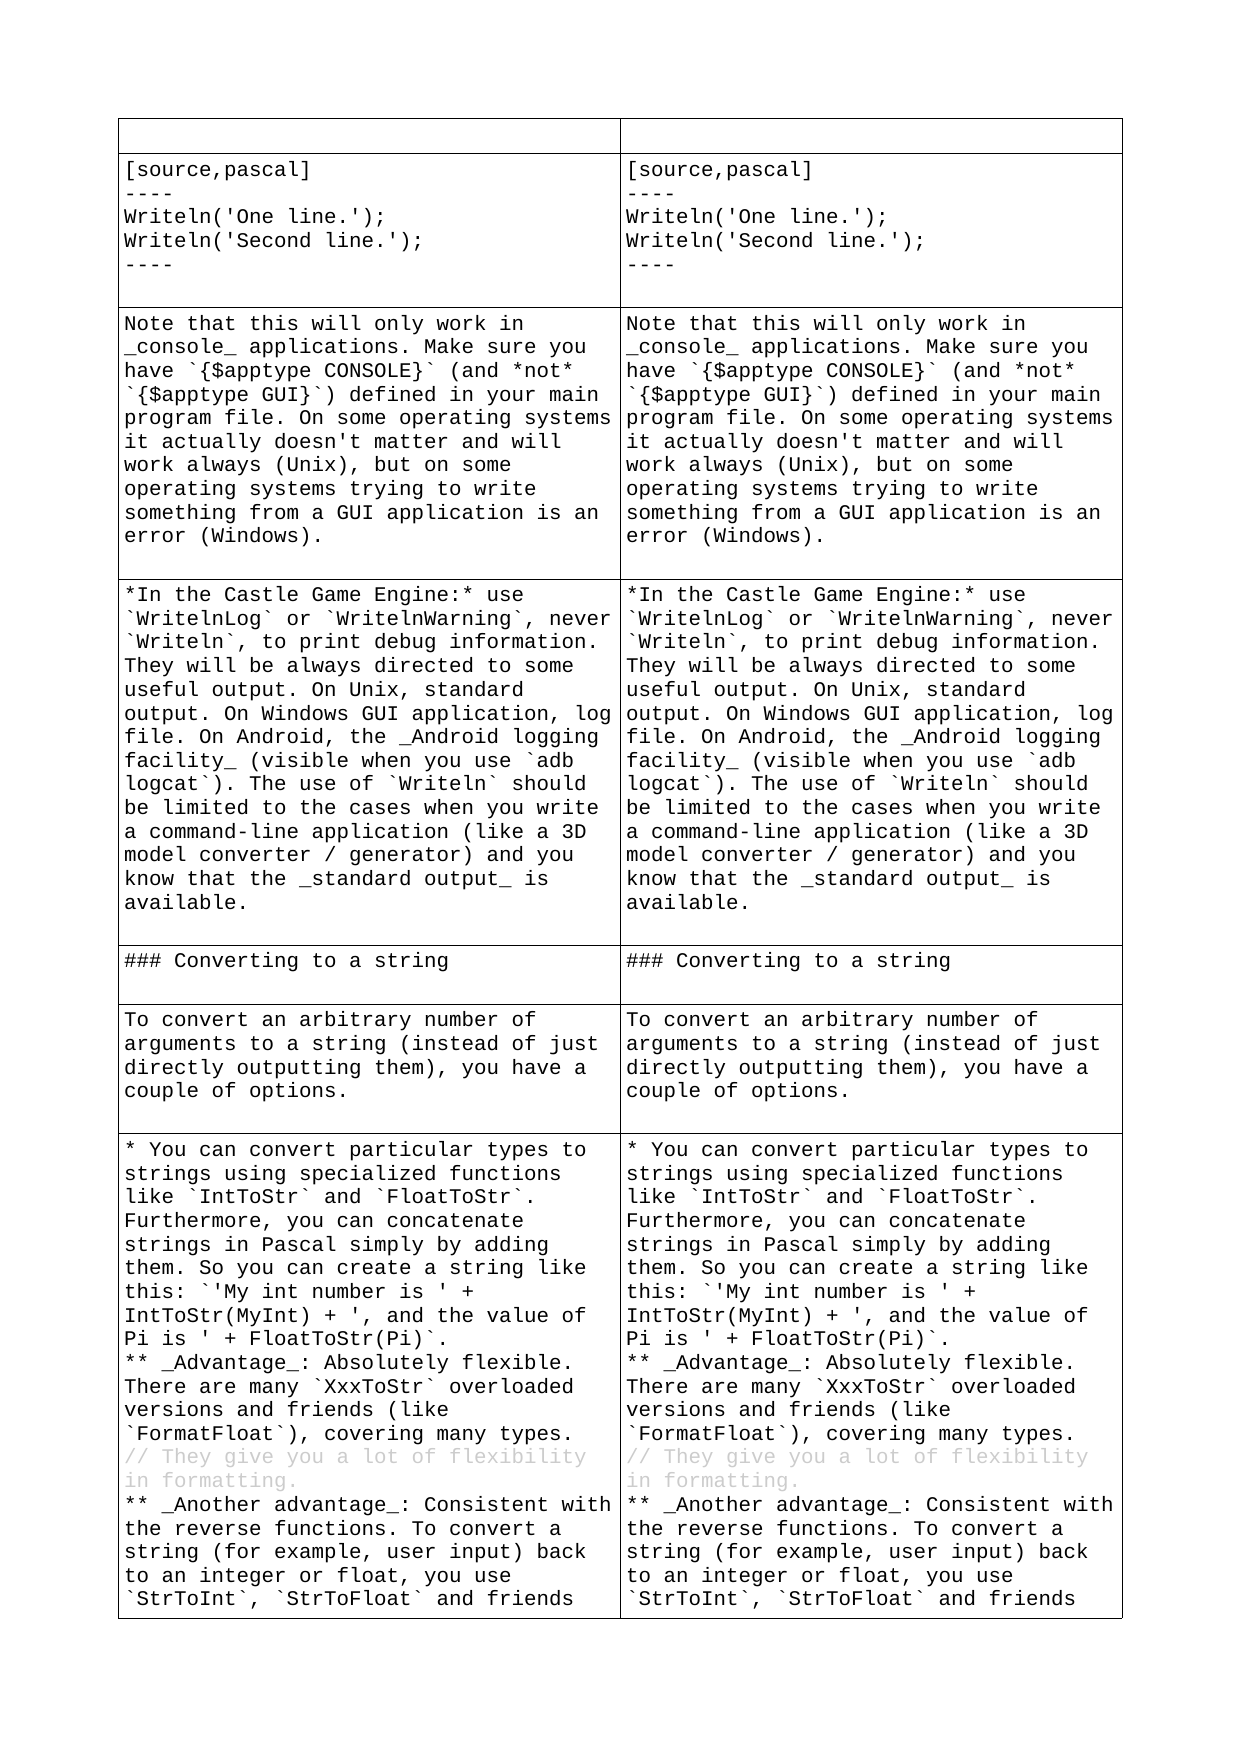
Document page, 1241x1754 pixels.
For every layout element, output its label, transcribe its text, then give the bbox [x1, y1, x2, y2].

table_cell [source,pascal] ---- Writeln('One line.'); Writeln('Second line.'); ---- [621, 154, 1122, 307]
table_cell * You can convert particular types to strings using specialized functions like `IntToStr` and `FloatToStr`. Furthermore, you can concatenate strings in Pascal simply by adding them. So you can create a string like this: `'My int number is ' + IntToStr(MyInt) + ', and the value of Pi is ' + FloatToStr(Pi)`. ** _Advantage_: Absolutely flexible. There are many `XxxToStr` overloaded versions and friends (like `FormatFloat`), covering many types. // They give you a lot of flexibility in formatting. ** _Another advantage_: Consistent with the reverse functions. To convert a string (for example, user input) back to an integer or float, you use `StrToInt`, `StrToFloat` and friends [621, 1134, 1122, 1618]
table_cell *In the Castle Game Engine:* use `WritelnLog` or `WritelnWarning`, never `Writeln`, to print debug information. They will be always directed to some useful output. On Unix, standard output. On Windows GUI application, log file. On Android, the _Android logging facility_ (visible when you use `adb logcat`). The use of `Writeln` should be limited to the cases when you write a command-line application (like a 3D model converter / generator) and you know that the _standard output_ is available. [621, 580, 1122, 945]
table_cell [621, 119, 1122, 153]
table_cell To convert an arbitrary number of arguments to a string (instead of just directly outputting them), you have a couple of options. [621, 1005, 1122, 1133]
table_cell [source,pascal] ---- Writeln('One line.'); Writeln('Second line.'); ---- [119, 154, 620, 307]
table_cell *In the Castle Game Engine:* use `WritelnLog` or `WritelnWarning`, never `Writeln`, to print debug information. They will be always directed to some useful output. On Unix, standard output. On Windows GUI application, log file. On Android, the _Android logging facility_ (visible when you use `adb logcat`). The use of `Writeln` should be limited to the cases when you write a command-line application (like a 3D model converter / generator) and you know that the _standard output_ is available. [119, 580, 620, 945]
table_cell ### Converting to a string [621, 946, 1122, 1003]
table_cell * You can convert particular types to strings using specialized functions like `IntToStr` and `FloatToStr`. Furthermore, you can concatenate strings in Pascal simply by adding them. So you can create a string like this: `'My int number is ' + IntToStr(MyInt) + ', and the value of Pi is ' + FloatToStr(Pi)`. ** _Advantage_: Absolutely flexible. There are many `XxxToStr` overloaded versions and friends (like `FormatFloat`), covering many types. // They give you a lot of flexibility in formatting. ** _Another advantage_: Consistent with the reverse functions. To convert a string (for example, user input) back to an integer or float, you use `StrToInt`, `StrToFloat` and friends [119, 1134, 620, 1618]
table_cell Note that this will only work in _console_ applications. Make sure you have `{$apptype CONSOLE}` (and *not* `{$apptype GUI}`) defined in your main program file. On some operating systems it actually doesn't matter and will work always (Unix), but on some operating systems trying to write something from a GUI application is an error (Windows). [621, 308, 1122, 578]
table_cell Note that this will only work in _console_ applications. Make sure you have `{$apptype CONSOLE}` (and *not* `{$apptype GUI}`) defined in your main program file. On some operating systems it actually doesn't matter and will work always (Unix), but on some operating systems trying to write something from a GUI application is an error (Windows). [119, 308, 620, 578]
table_cell ### Converting to a string [119, 946, 620, 1003]
table_cell [119, 119, 620, 153]
table_cell To convert an arbitrary number of arguments to a string (instead of just directly outputting them), you have a couple of options. [119, 1005, 620, 1133]
